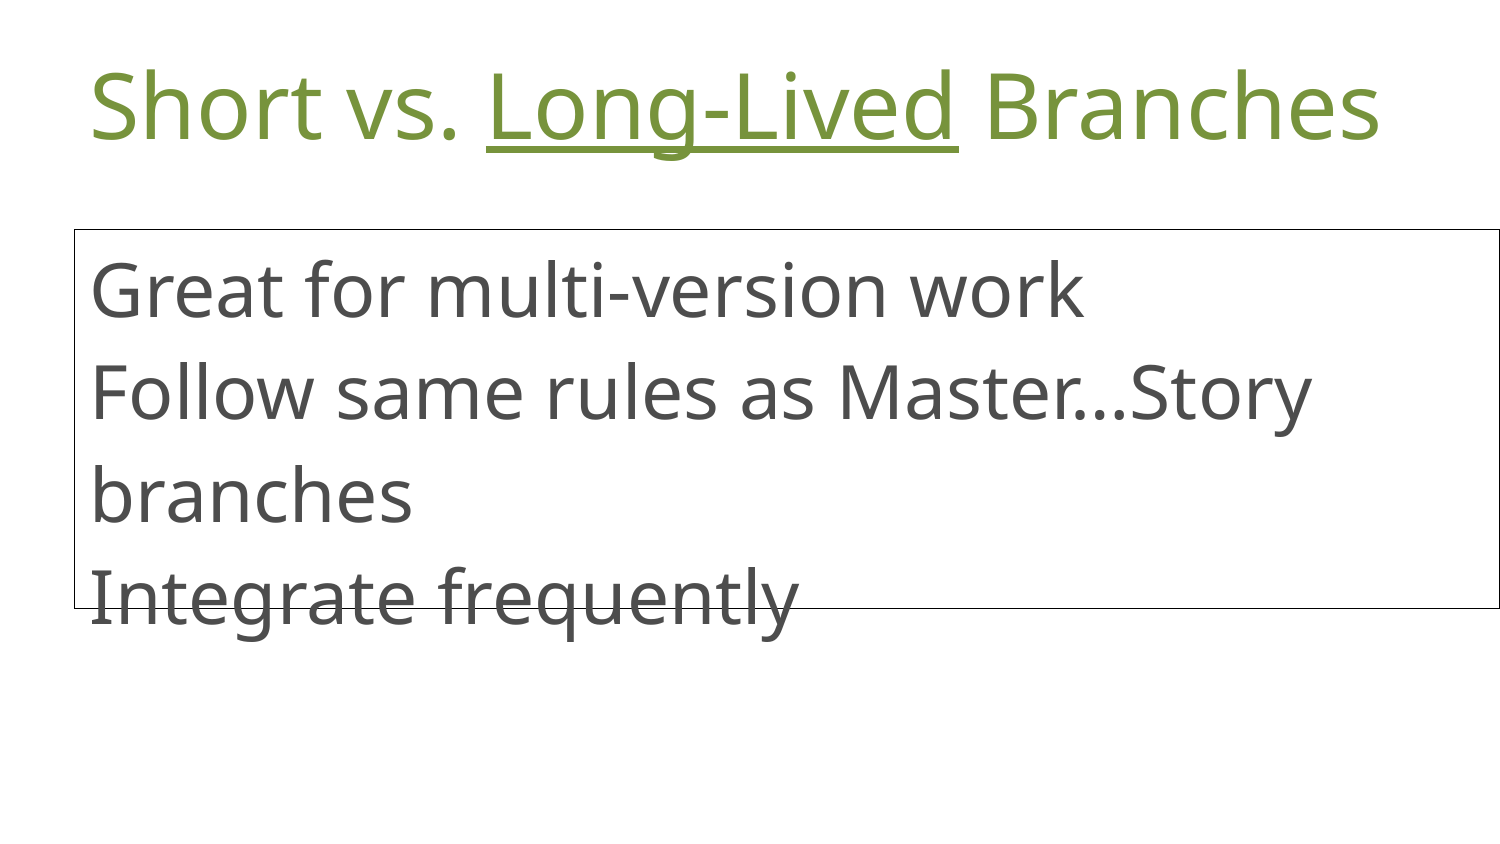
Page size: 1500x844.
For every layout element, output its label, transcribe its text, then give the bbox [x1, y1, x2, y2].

text_box Great for multi-version work Follow same rules as Master…Story branches Integrate frequently [74, 229, 1500, 609]
title Short vs. Long-Lived Branches [75, 33, 1425, 175]
